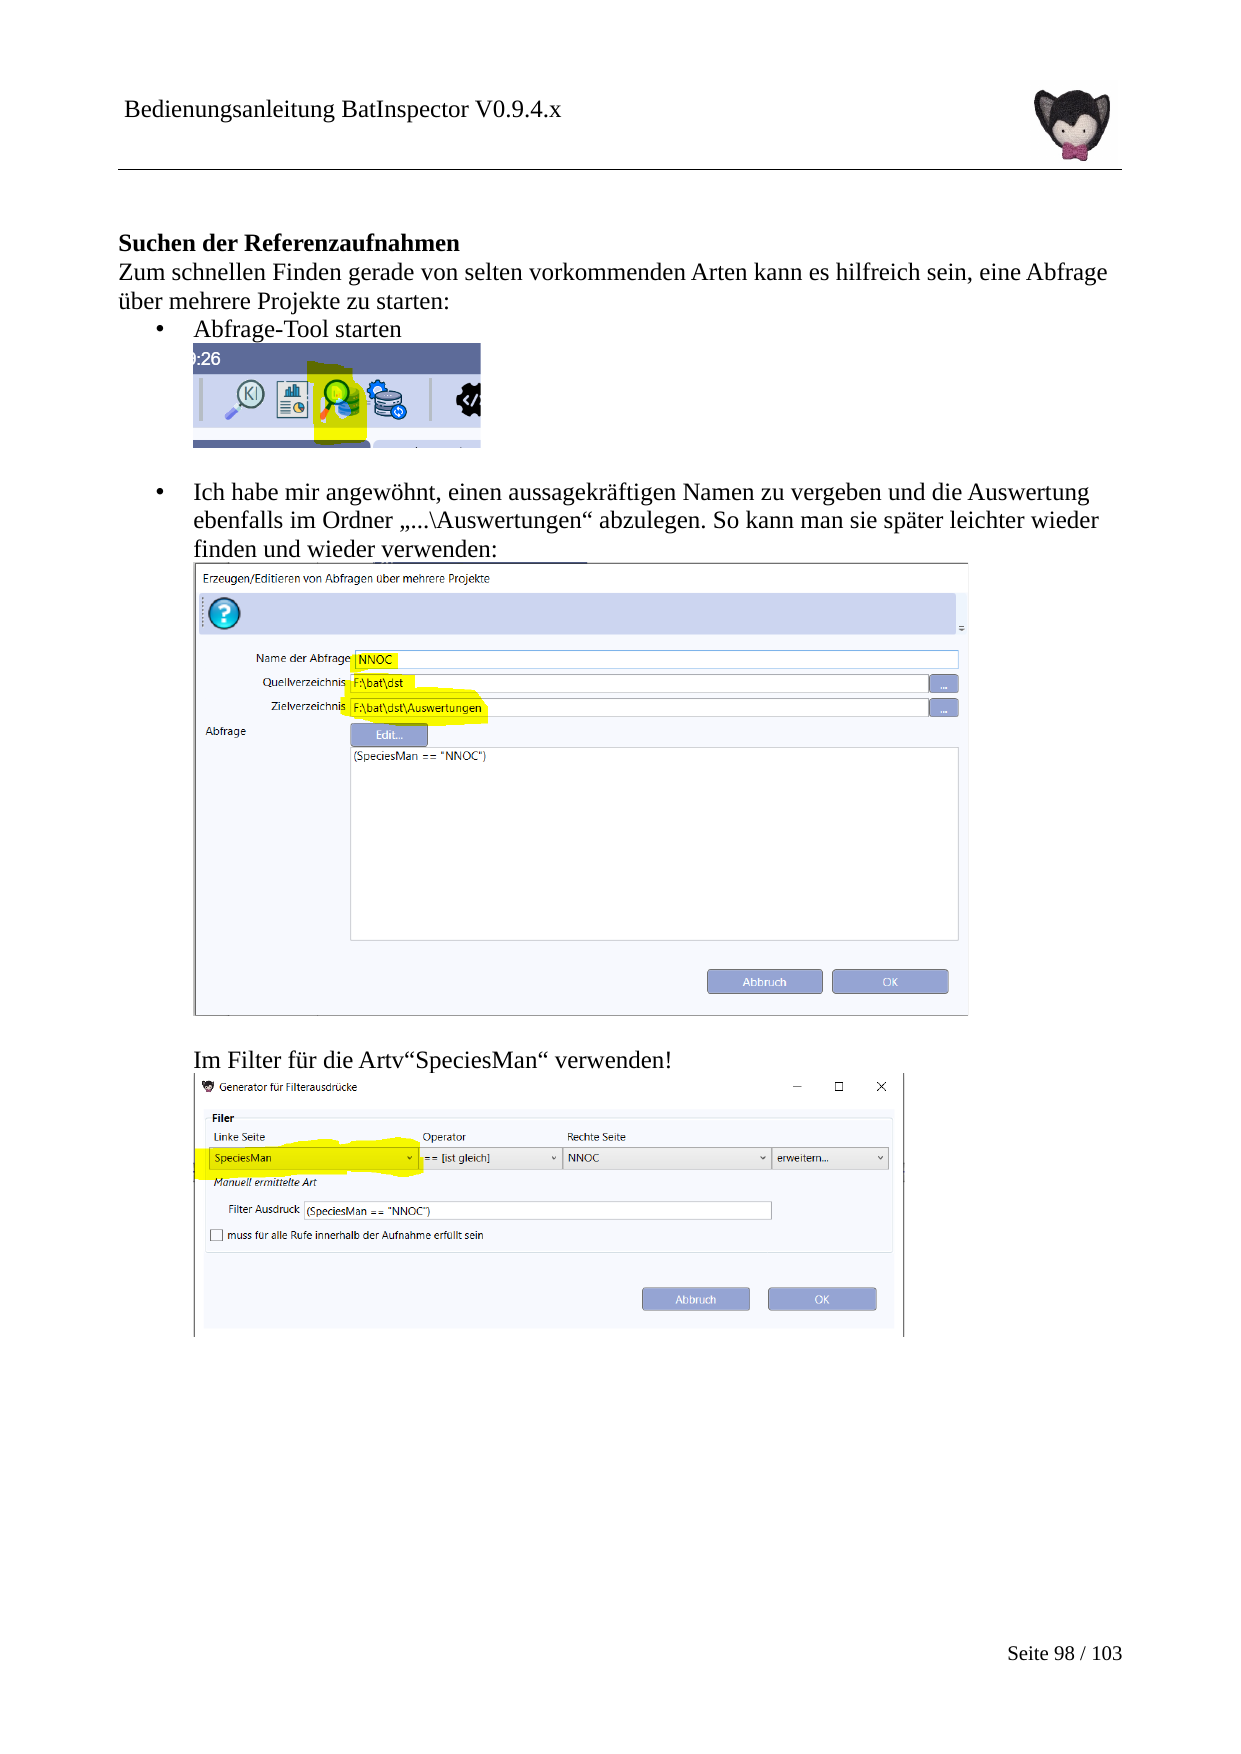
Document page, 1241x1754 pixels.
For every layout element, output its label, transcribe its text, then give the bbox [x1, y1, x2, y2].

picture [193, 343, 481, 448]
list Ich habe mir angewöhnt, einen aussagekräftigen Namen zu vergeben und die Auswertung ebenfalls im Ordner „...\Auswertungen“ abzulegen. So kann man sie später leichter wieder finden und wieder verwenden: Im Filter für die Artv“SpeciesMan“ verwenden! [156, 477, 1122, 1365]
picture [1030, 80, 1119, 169]
text Suchen der Referenzaufnahmen [118, 228, 1122, 257]
picture [193, 562, 969, 1016]
list Abfrage-Tool starten [156, 314, 1122, 477]
text Zum schnellen Finden gerade von selten vorkommenden Arten kann es hilfreich sein, eine Abfrage über mehrere Projekte zu starten: [118, 257, 1122, 314]
picture [193, 1073, 905, 1337]
